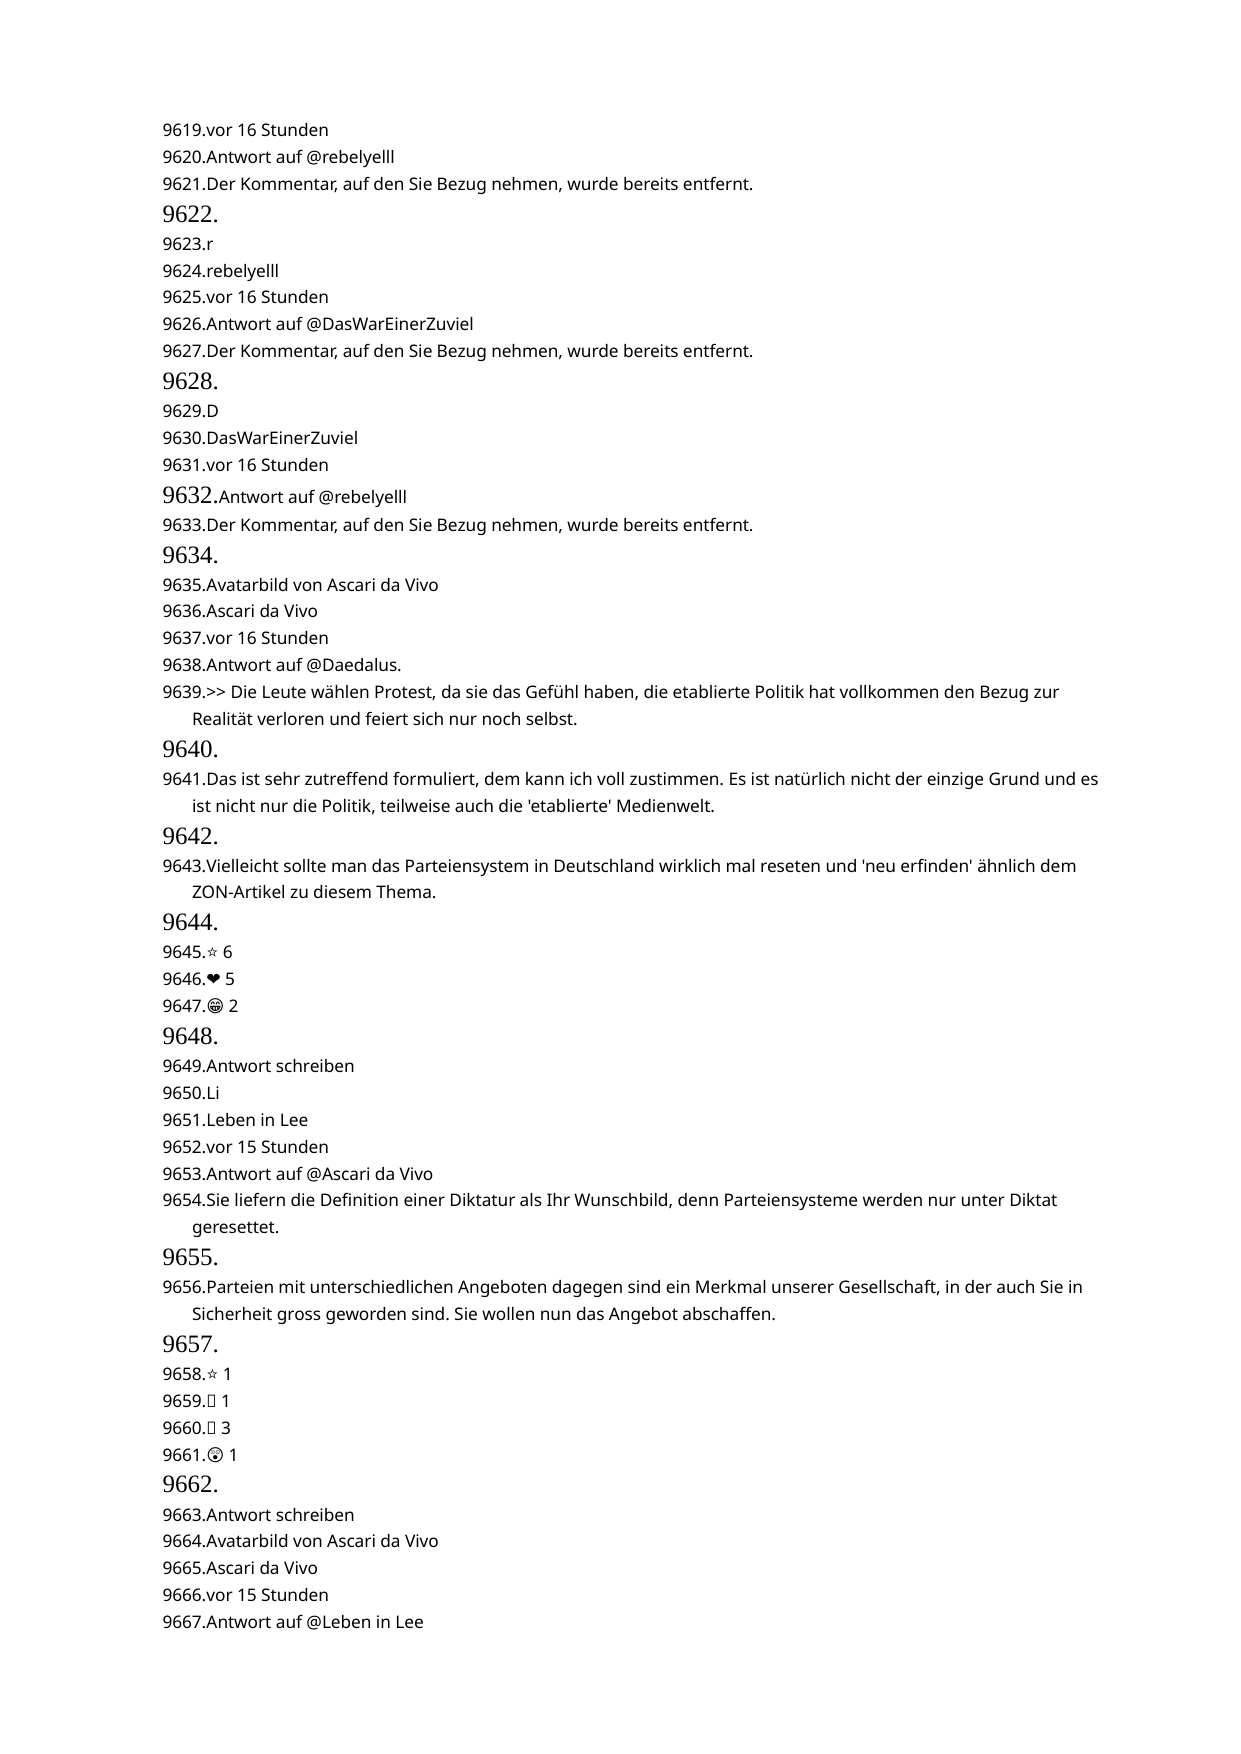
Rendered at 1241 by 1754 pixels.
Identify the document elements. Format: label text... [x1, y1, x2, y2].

list Antwort auf @Ascari da Vivo [162, 1162, 1122, 1185]
list vor 16 Stunden [162, 626, 1122, 650]
list Der Kommentar, auf den Sie Bezug nehmen, wurde bereits entfernt. [162, 172, 1122, 195]
list vor 15 Stunden [162, 1583, 1122, 1607]
list 🙁 1 [162, 1389, 1122, 1412]
list Antwort schreiben [162, 1054, 1122, 1078]
list Antwort auf @DasWarEinerZuviel [162, 312, 1122, 336]
list Antwort auf @rebelyelll [162, 145, 1122, 168]
list ⭐️ 6 [162, 941, 1122, 964]
list Antwort auf @Daedalus. [162, 653, 1122, 677]
list vor 16 Stunden [162, 118, 1122, 142]
list r [162, 232, 1122, 255]
list >> Die Leute wählen Protest, da sie das Gefühl haben, die etablierte Politik hat vollkommen den Bezug zur Realität verloren und feiert sich nur noch selbst. [162, 680, 1122, 731]
list 😁 2 [162, 994, 1122, 1018]
list Ascari da Vivo [162, 599, 1122, 623]
list 🤨 3 [162, 1416, 1122, 1439]
list DasWarEinerZuviel [162, 426, 1122, 449]
list rebelyelll [162, 259, 1122, 282]
list Antwort auf @rebelyelll [162, 480, 1122, 508]
list Li [162, 1081, 1122, 1104]
list Avatarbild von Ascari da Vivo [162, 1529, 1122, 1553]
list Der Kommentar, auf den Sie Bezug nehmen, wurde bereits entfernt. [162, 513, 1122, 536]
list vor 16 Stunden [162, 453, 1122, 476]
list Leben in Lee [162, 1108, 1122, 1131]
list ❤️ 5 [162, 967, 1122, 991]
list Vielleicht sollte man das Parteiensystem in Deutschland wirklich mal reseten und 'neu erfinden' ähnlich dem ZON-Artikel zu diesem Thema. [162, 854, 1122, 904]
list Antwort schreiben [162, 1503, 1122, 1526]
list Avatarbild von Ascari da Vivo [162, 573, 1122, 596]
list D [162, 399, 1122, 423]
list Sie liefern die Definition einer Diktatur als Ihr Wunschbild, denn Parteiensysteme werden nur unter Diktat geresettet. [162, 1188, 1122, 1239]
list Parteien mit unterschiedlichen Angeboten dagegen sind ein Merkmal unserer Gesellschaft, in der auch Sie in Sicherheit gross geworden sind. Sie wollen nun das Angebot abschaffen. [162, 1275, 1122, 1326]
list 😲 1 [162, 1443, 1122, 1466]
list Ascari da Vivo [162, 1556, 1122, 1580]
list vor 16 Stunden [162, 286, 1122, 309]
list ⭐️ 1 [162, 1362, 1122, 1386]
list vor 15 Stunden [162, 1135, 1122, 1158]
list Das ist sehr zutreffend formuliert, dem kann ich voll zustimmen. Es ist natürlich nicht der einzige Grund und es ist nicht nur die Politik, teilweise auch die 'etablierte' Medienwelt. [162, 767, 1122, 817]
list Der Kommentar, auf den Sie Bezug nehmen, wurde bereits entfernt. [162, 339, 1122, 363]
list Antwort auf @Leben in Lee [162, 1610, 1122, 1633]
